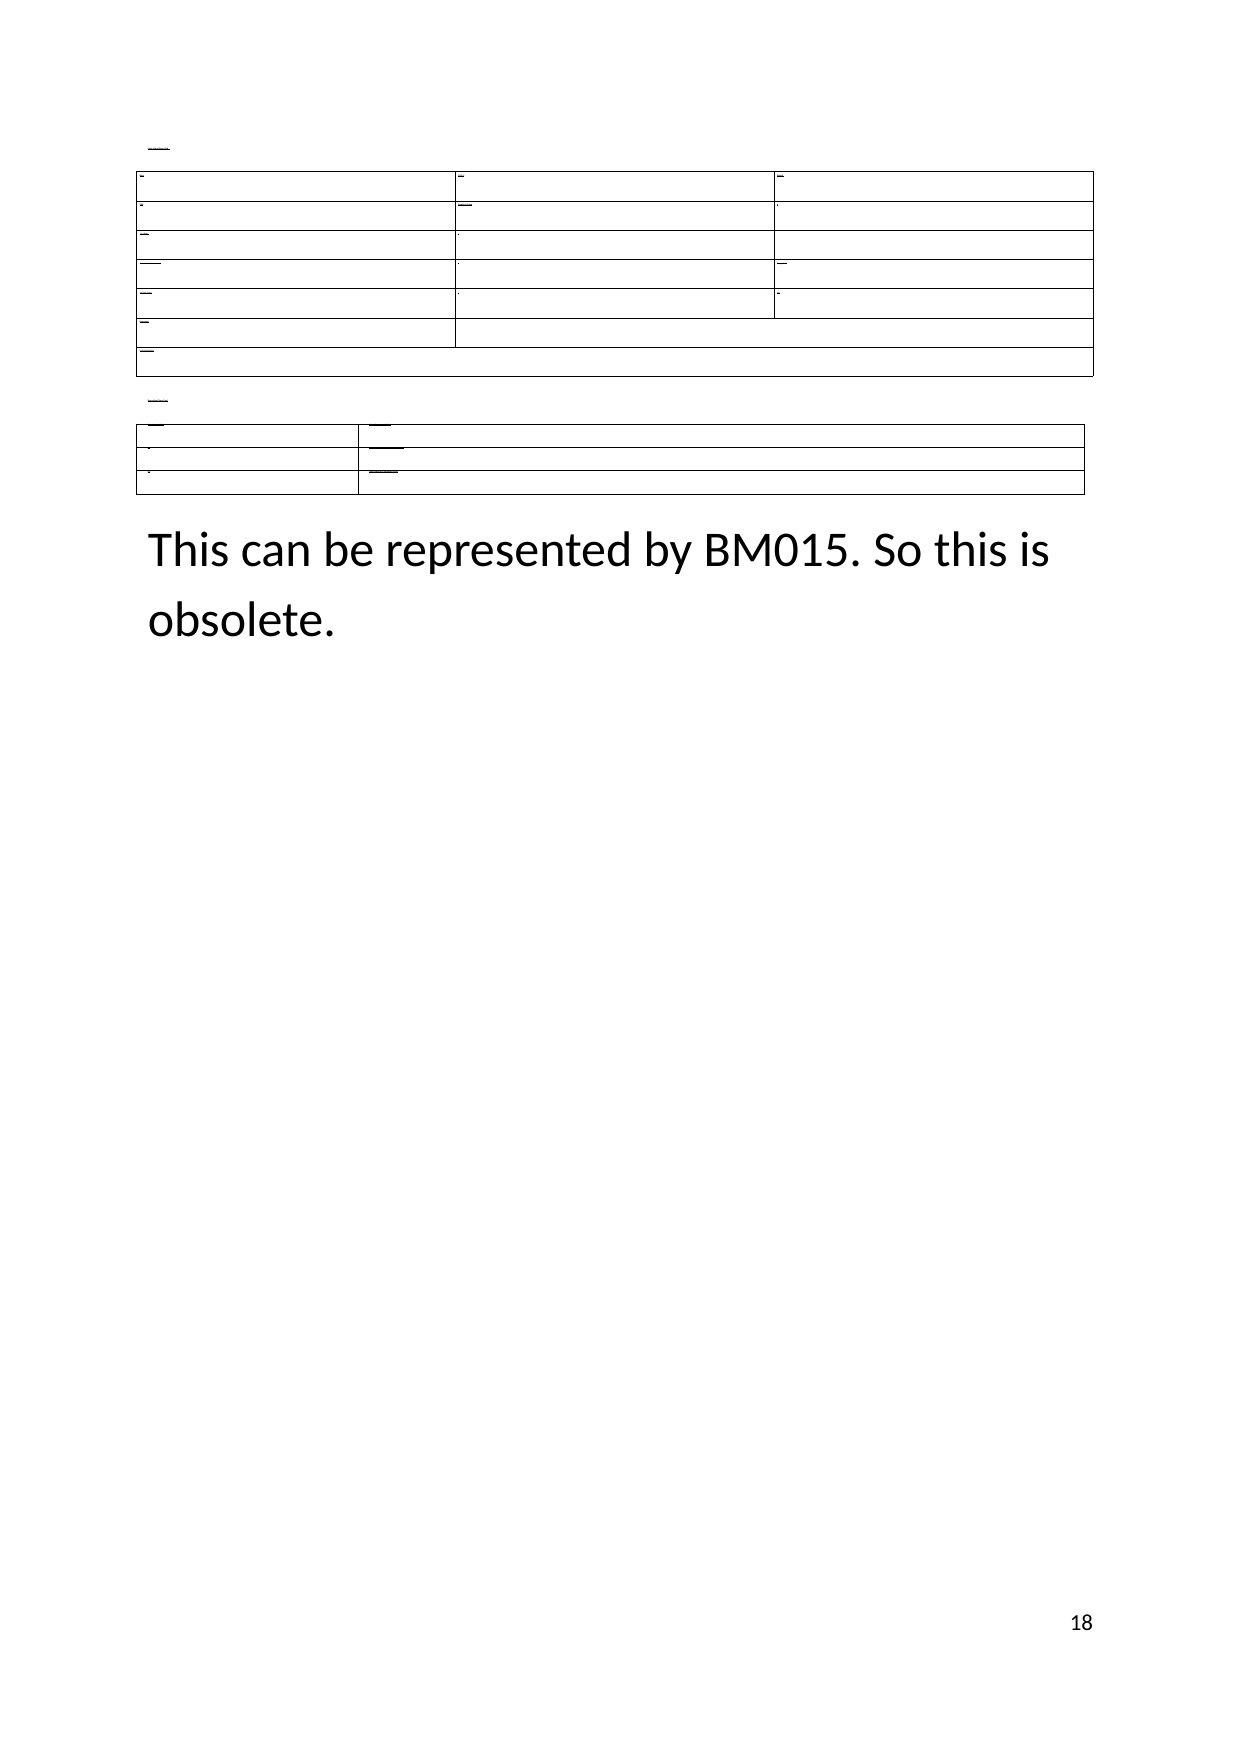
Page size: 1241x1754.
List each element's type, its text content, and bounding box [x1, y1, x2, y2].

table_header Priority [775, 172, 1093, 201]
table_cell [456, 319, 1093, 347]
table_cell Title [137, 202, 455, 230]
table_cell - [456, 289, 774, 318]
table_cell Employer Group [456, 202, 774, 230]
table_cell Has name, address and contact options. [359, 448, 1084, 470]
table_cell Comments [137, 319, 455, 347]
table_cell May be part of a employer group. [359, 471, 1084, 494]
table_cell 02 [137, 471, 358, 494]
table_cell - [456, 260, 774, 288]
table_cell so that <Use> [137, 289, 455, 318]
table_cell Model definition. [137, 348, 1093, 376]
table_cell x/x [775, 289, 1093, 318]
table_cell - [456, 231, 774, 259]
table_cell 01 [137, 448, 358, 470]
table_cell x [775, 202, 1093, 230]
table_header BM016 [456, 172, 774, 201]
table_cell [775, 231, 1093, 259]
table_cell Storypoints [775, 260, 1093, 288]
table_header <User Story accepted if…> [359, 425, 1084, 447]
table_header Story [137, 172, 455, 201]
table_cell As <Role> [137, 231, 455, 259]
table_cell I want to <Requirement> [137, 260, 455, 288]
table_header Acceptance criteria [137, 425, 358, 447]
text This can be represented by BM015. So this is obsolete. [148, 518, 1093, 649]
